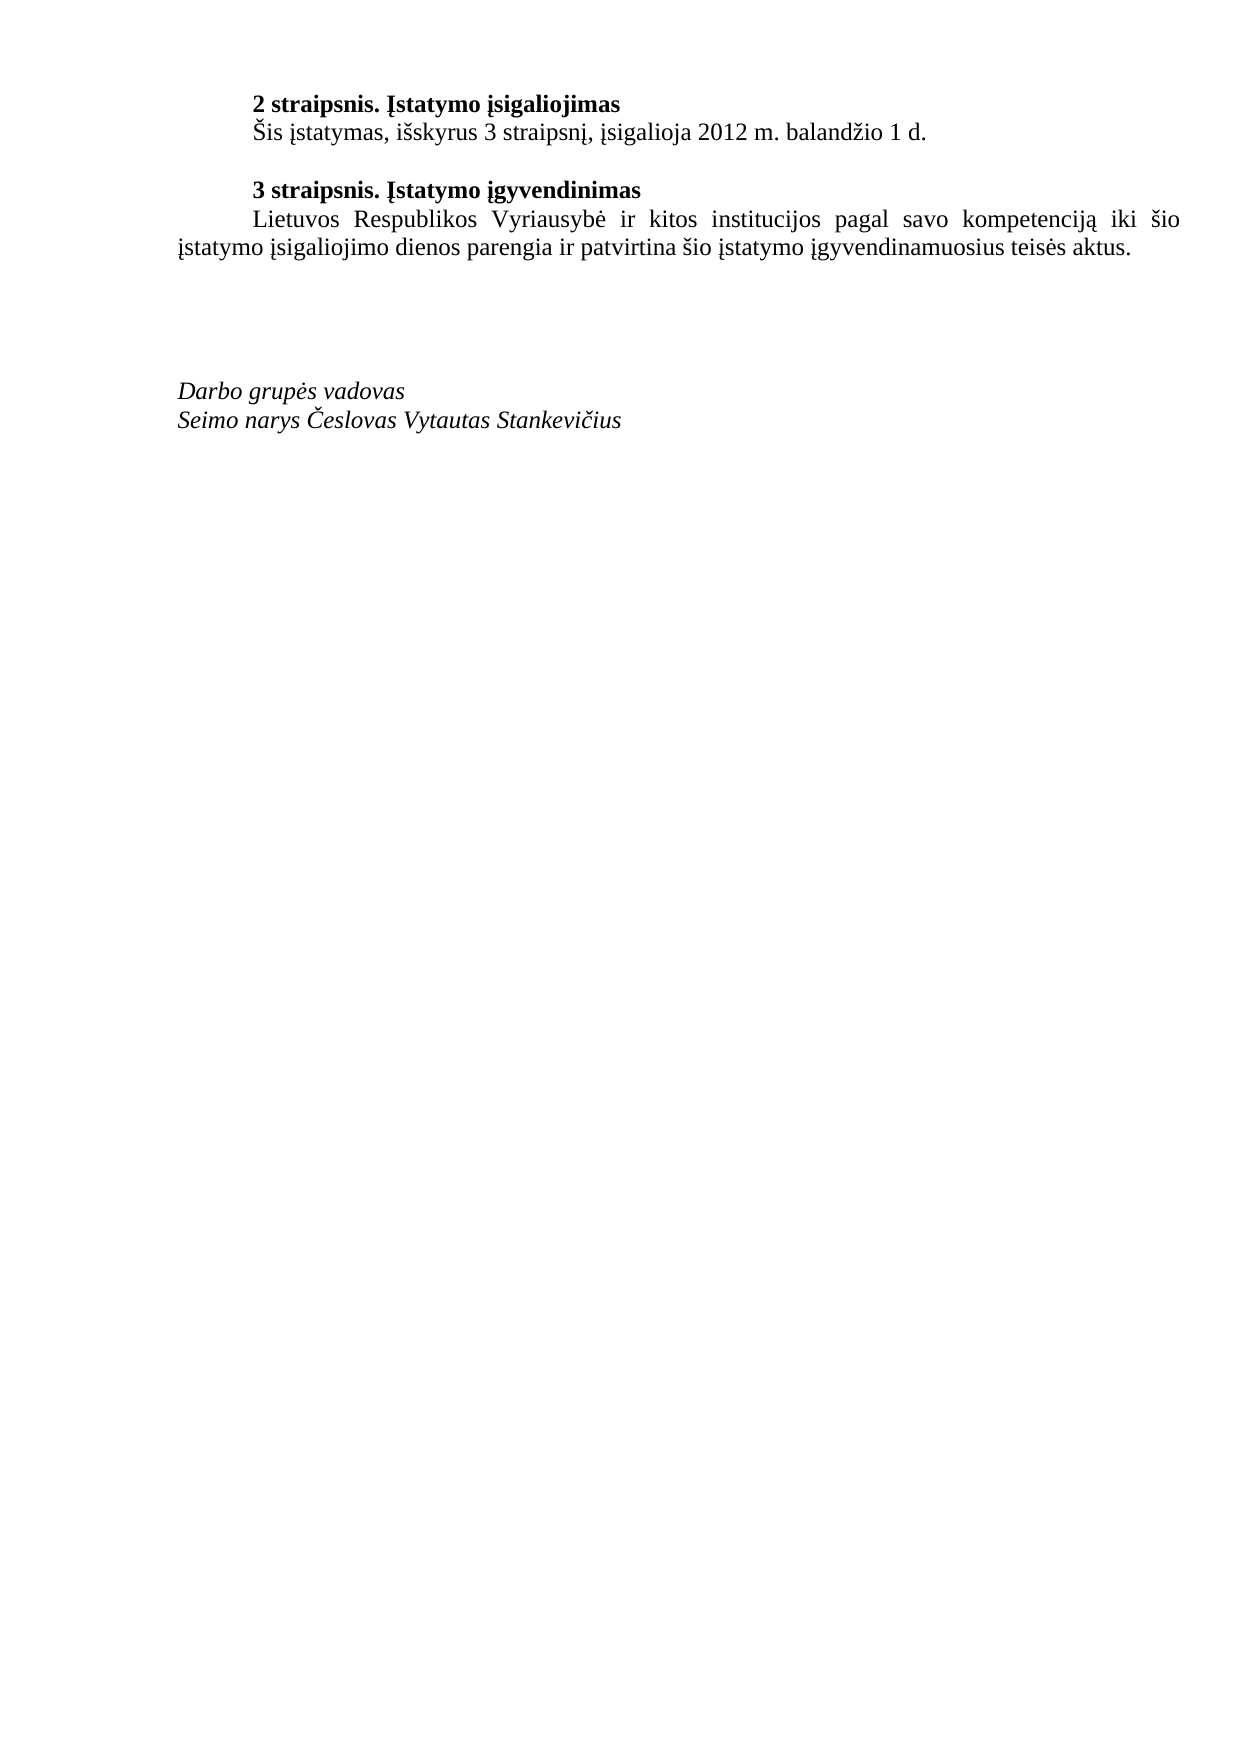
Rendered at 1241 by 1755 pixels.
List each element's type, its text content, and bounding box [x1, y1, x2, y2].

text Lietuvos Respublikos Vyriausybė ir kitos institucijos pagal savo kompetenciją iki šio įstatymo įsigaliojimo dienos parengia ir patvirtina šio įstatymo įgyvendinamuosius teisės aktus. [177, 204, 1181, 261]
text 2 straipsnis. Įstatymo įsigaliojimas [177, 89, 1181, 117]
text Darbo grupės vadovas [177, 376, 1181, 405]
text 3 straipsnis. Įstatymo įgyvendinimas [177, 175, 1181, 204]
text Seimo narys Česlovas Vytautas Stankevičius [177, 405, 1181, 434]
text Šis įstatymas, išskyrus 3 straipsnį, įsigalioja 2012 m. balandžio 1 d. [177, 117, 1181, 146]
